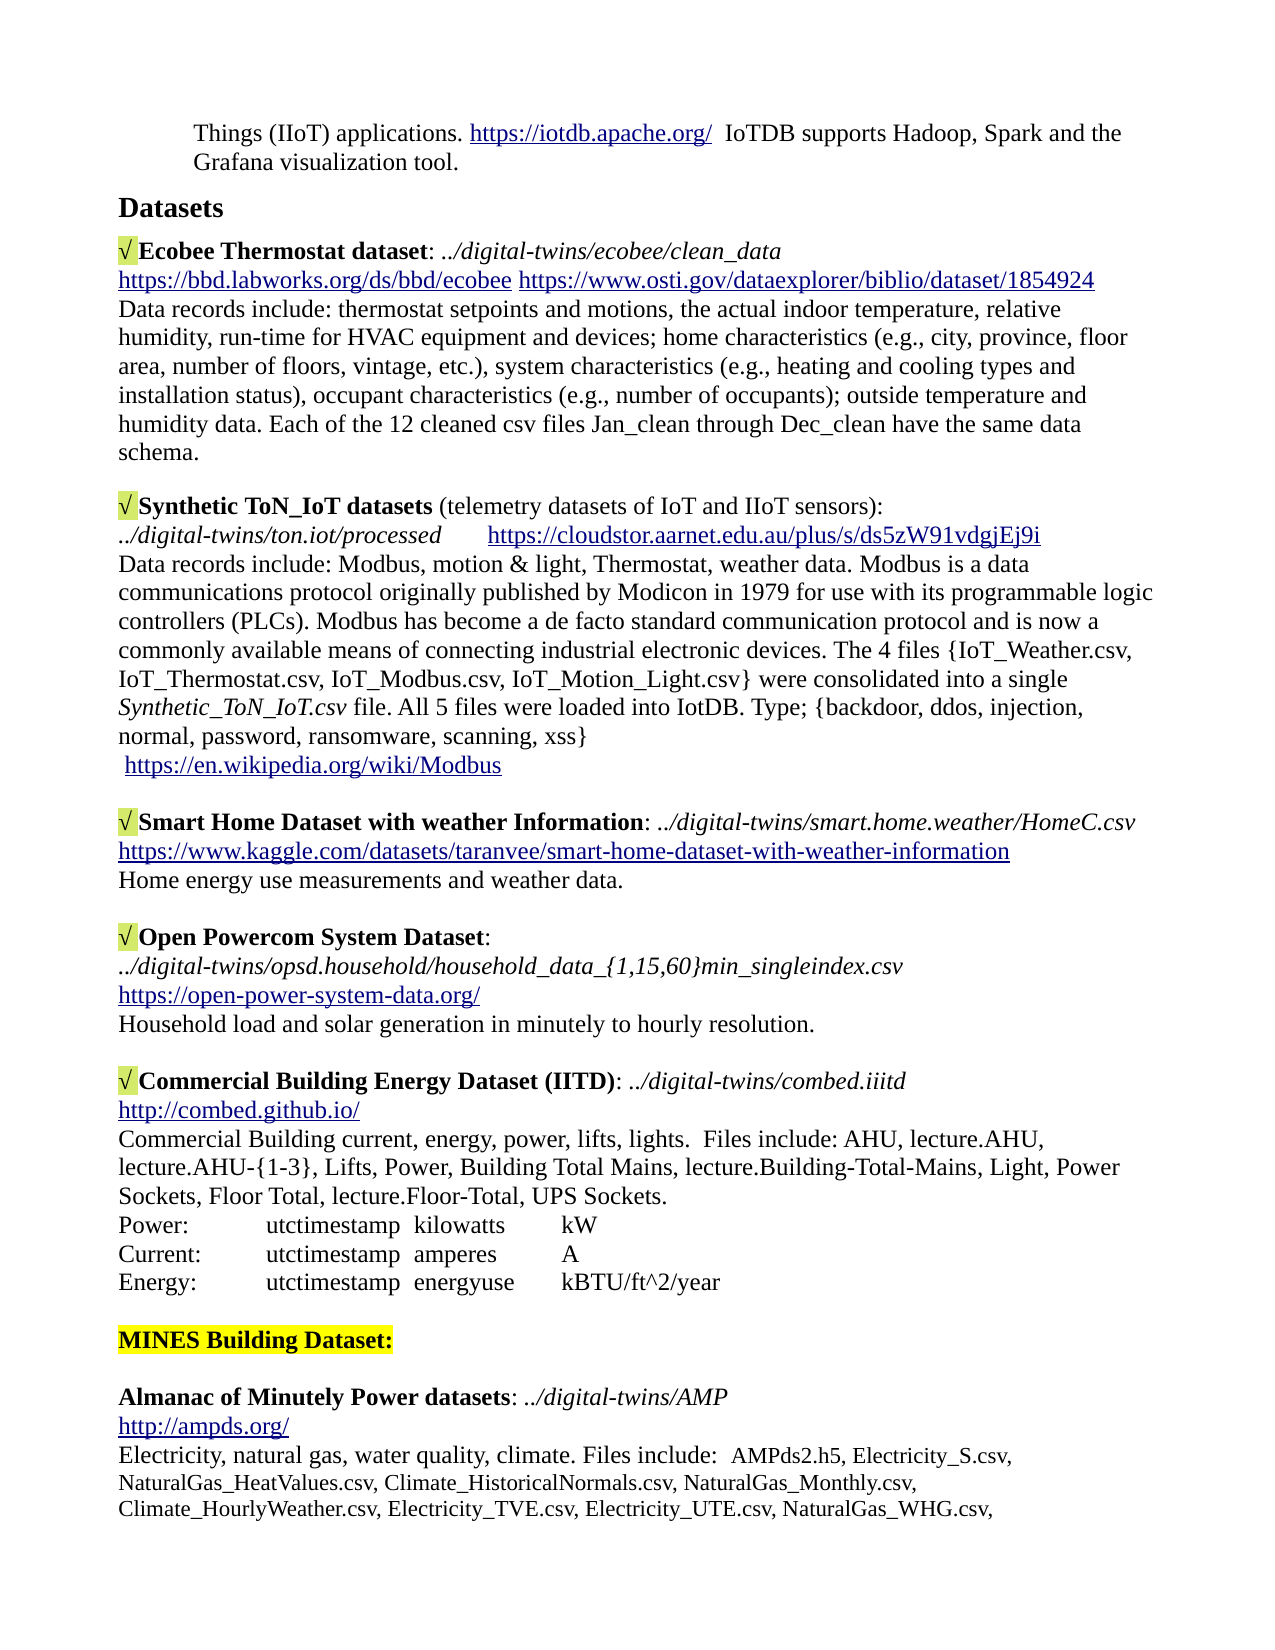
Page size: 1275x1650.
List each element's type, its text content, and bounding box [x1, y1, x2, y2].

text Data records include: thermostat setpoints and motions, the actual indoor temperature, relative humidity, run-time for HVAC equipment and devices; home characteristics (e.g., city, province, floor area, number of floors, vintage, etc.), system characteristics (e.g., heating and cooling types and installation status), occupant characteristics (e.g., number of occupants); outside temperature and humidity data. Each of the 12 cleaned csv files Jan_clean through Dec_clean have the same data schema. [118, 294, 1157, 466]
text Current: utctimestamp amperes A [118, 1239, 1157, 1267]
text √ Smart Home Dataset with weather Information: ../digital-twins/smart.home.weather/HomeC.csv [118, 807, 1157, 836]
text Home energy use measurements and weather data. [118, 865, 1157, 894]
text √ Open Powercom System Dataset: ../digital-twins/opsd.household/household_data_{1,15,60}min_singleindex.csv [118, 922, 1157, 980]
text Power: utctimestamp kilowatts kW [118, 1210, 1157, 1239]
text Data records include: Modbus, motion & light, Thermostat, weather data. Modbus is a data communications protocol originally published by Modicon in 1979 for use with its programmable logic controllers (PLCs). Modbus has become a de facto standard communication protocol and is now a commonly available means of connecting industrial electronic devices. The 4 files {IoT_Weather.csv, IoT_Thermostat.csv, IoT_Modbus.csv, IoT_Motion_Light.csv} were consolidated into a single Synthetic_ToN_IoT.csv file. All 5 files were loaded into IotDB. Type; {backdoor, ddos, injection, normal, password, ransomware, scanning, xss} [118, 549, 1157, 750]
text https://en.wikipedia.org/wiki/Modbus [118, 750, 1157, 779]
list Things (IIoT) applications. https://iotdb.apache.org/ IoTDB supports Hadoop, Spark and the Grafana visualization tool. [156, 118, 1157, 176]
text √ Commercial Building Energy Dataset (IITD): ../digital-twins/combed.iiitd [118, 1066, 1157, 1095]
text √ Ecobee Thermostat dataset: ../digital-twins/ecobee/clean_data [118, 236, 1157, 265]
text Energy: utctimestamp energyuse kBTU/ft^2/year [118, 1267, 1157, 1296]
text Electricity, natural gas, water quality, climate. Files include: AMPds2.h5, Electricity_S.csv, NaturalGas_HeatValues.csv, Climate_HistoricalNormals.csv, NaturalGas_Monthly.csv, Climate_HourlyWeather.csv, Electricity_TVE.csv, Electricity_UTE.csv, NaturalGas_WHG.csv, [118, 1440, 1157, 1521]
text http://combed.github.io/ [118, 1095, 1157, 1124]
text Household load and solar generation in minutely to hourly resolution. [118, 1009, 1157, 1037]
text http://ampds.org/ [118, 1411, 1157, 1440]
text https://www.kaggle.com/datasets/taranvee/smart-home-dataset-with-weather-information [118, 836, 1157, 865]
subtitle Datasets [118, 190, 1157, 224]
text MINES Building Dataset: [118, 1325, 1157, 1354]
text https://open-power-system-data.org/ [118, 980, 1157, 1009]
text Almanac of Minutely Power datasets: ../digital-twins/AMP [118, 1382, 1157, 1411]
text Commercial Building current, energy, power, lifts, lights. Files include: AHU, lecture.AHU, lecture.AHU-{1-3}, Lifts, Power, Building Total Mains, lecture.Building-Total-Mains, Light, Power Sockets, Floor Total, lecture.Floor-Total, UPS Sockets. [118, 1124, 1157, 1210]
text https://bbd.labworks.org/ds/bbd/ecobee https://www.osti.gov/dataexplorer/biblio/dataset/1854924 [118, 265, 1157, 294]
text √ Synthetic ToN_IoT datasets (telemetry datasets of IoT and IIoT sensors): ../digital-twins/ton.iot/processed https://cloudstor.aarnet.edu.au/plus/s/ds5zW91vdgjEj9i [118, 491, 1157, 549]
